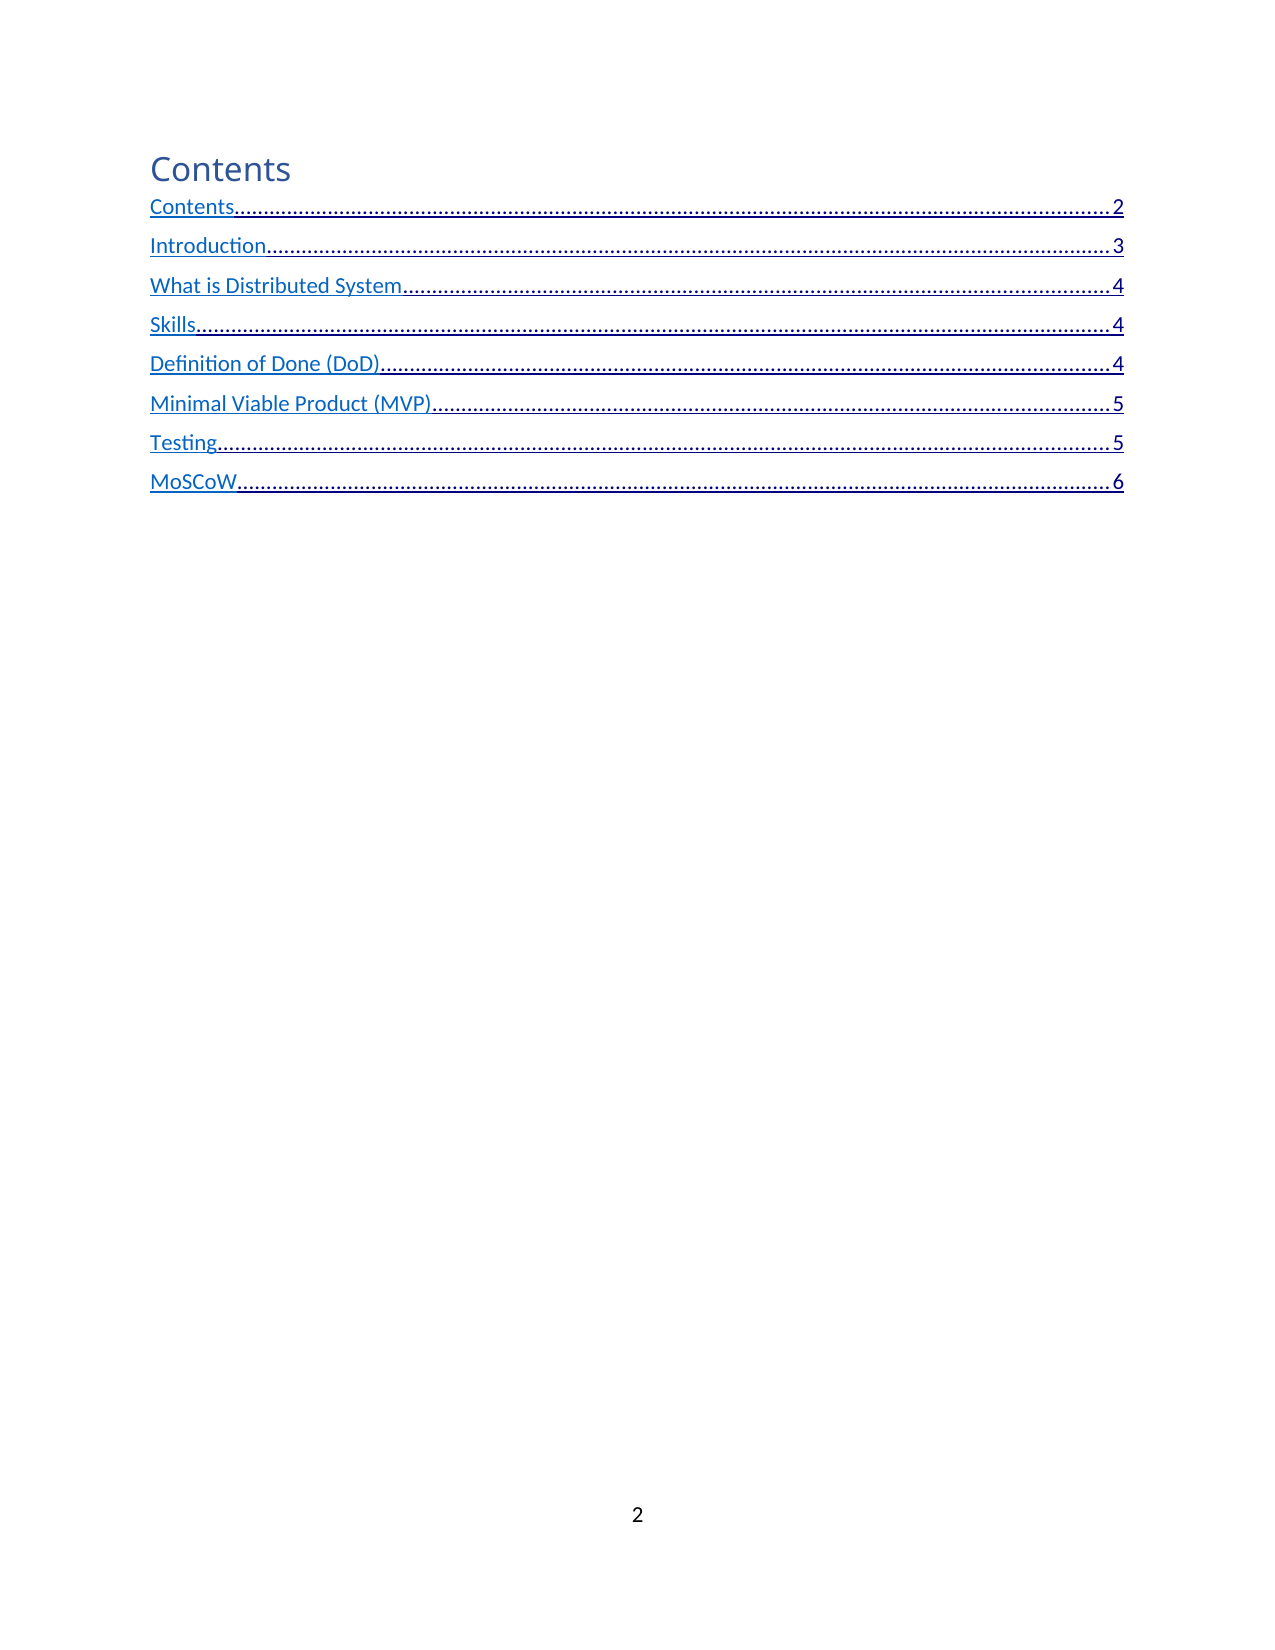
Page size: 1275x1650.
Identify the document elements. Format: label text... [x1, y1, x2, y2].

subtitle Contents [150, 146, 1125, 191]
text MoSCoW 6 [150, 467, 1125, 495]
text Minimal Viable Product (MVP) 5 [150, 389, 1125, 417]
text Testing 5 [150, 428, 1125, 456]
text Definition of Done (DoD) 4 [150, 349, 1125, 377]
text Introduction 3 [150, 232, 1125, 259]
text Contents 2 [150, 192, 1125, 220]
text What is Distributed System 4 [150, 271, 1125, 299]
text Skills 4 [150, 310, 1125, 338]
